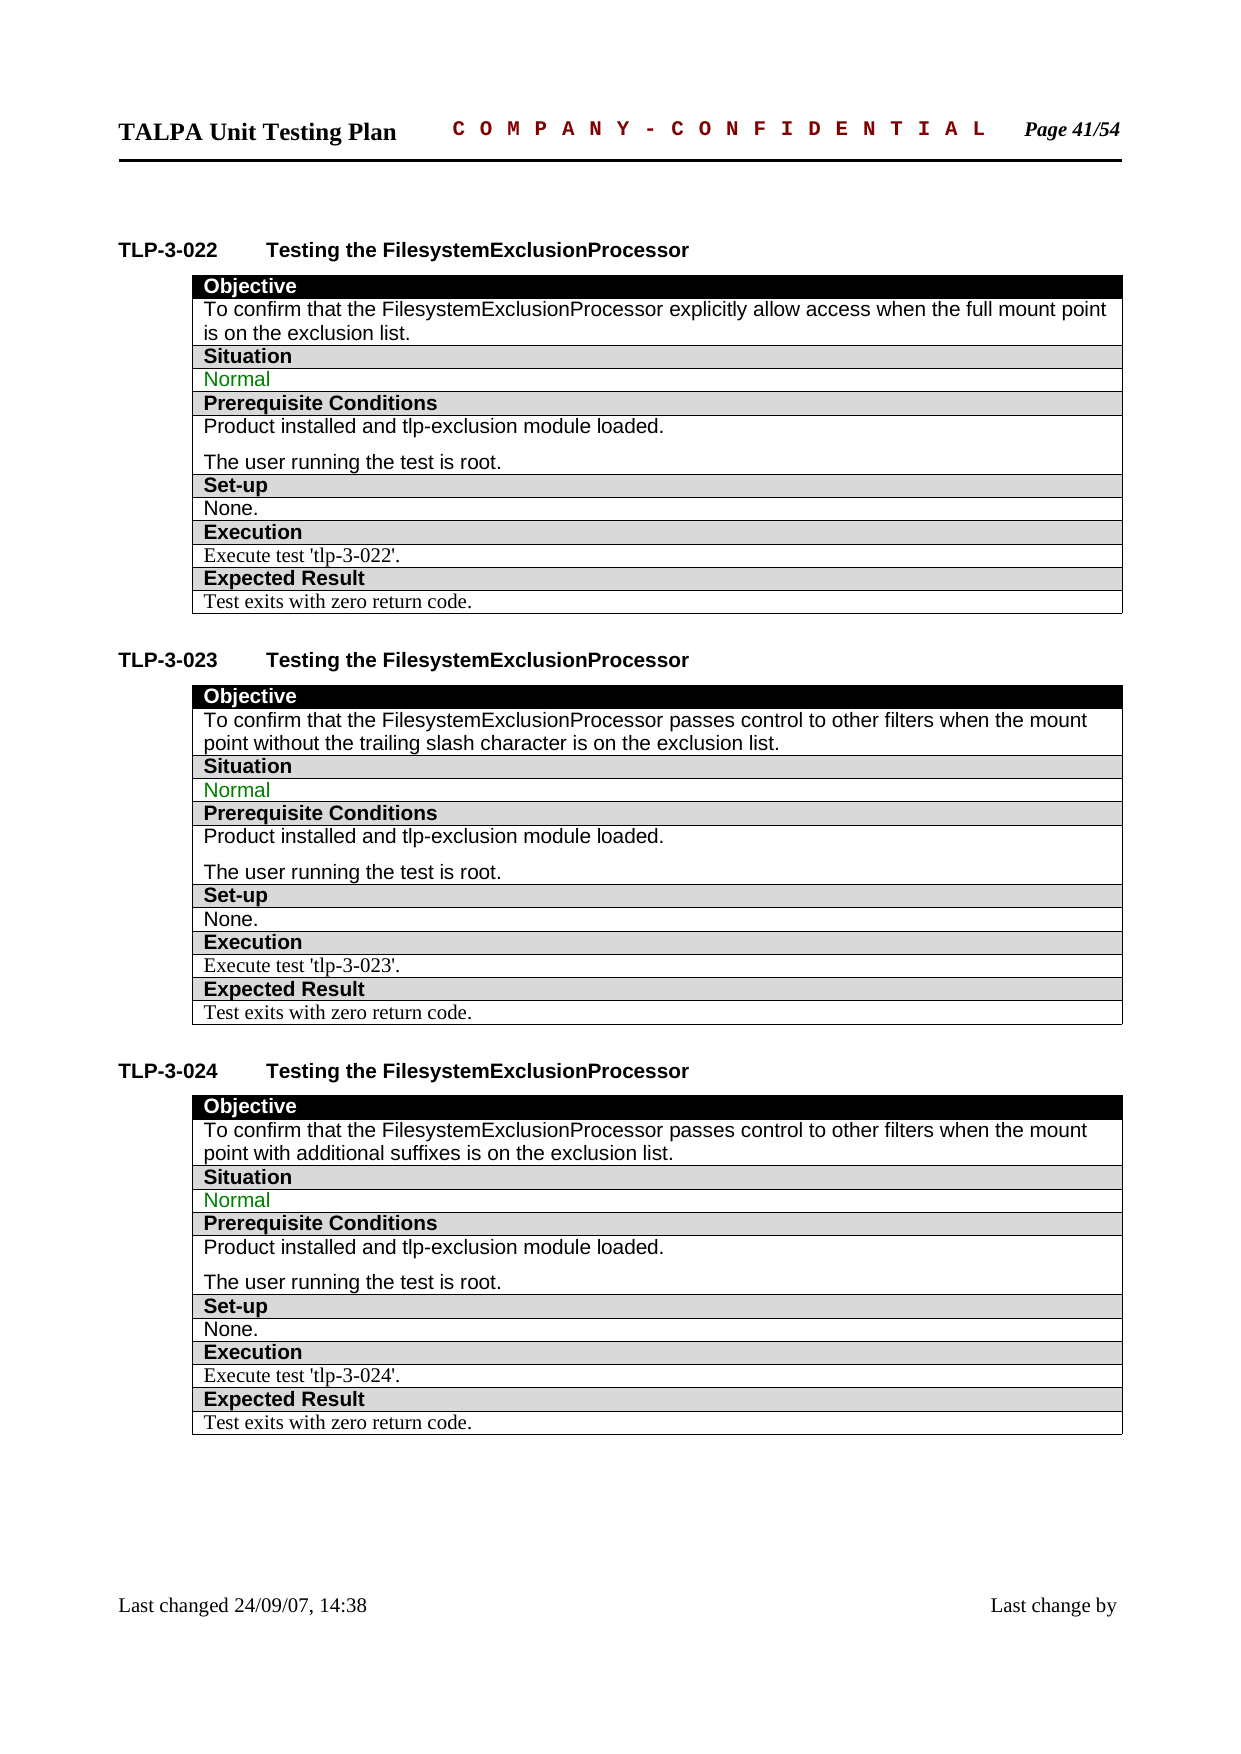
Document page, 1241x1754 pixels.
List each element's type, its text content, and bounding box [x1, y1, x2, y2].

table_cell Set-up [193, 475, 1122, 497]
table_cell To confirm that the FilesystemExclusionProcessor explicitly allow access when the full mount point is on the exclusion list. [193, 299, 1122, 345]
table_header Objective [193, 686, 1122, 708]
table_cell Test exits with zero return code. [193, 591, 1122, 613]
table_header Objective [193, 276, 1122, 298]
table_cell Execute test 'tlp-3-024'. [193, 1365, 1122, 1387]
table_cell Product installed and tlp-exclusion module loaded. The user running the test is root. [193, 1236, 1122, 1294]
table_cell Execution [193, 521, 1122, 544]
table_cell Prerequisite Conditions [193, 1213, 1122, 1235]
table_cell None. [193, 908, 1122, 931]
table_cell Situation [193, 346, 1122, 368]
table_cell To confirm that the FilesystemExclusionProcessor passes control to other filters when the mount point without the trailing slash character is on the exclusion list. [193, 709, 1122, 755]
text TLP-3-023 Testing the FilesystemExclusionProcessor [118, 649, 1122, 672]
text TLP-3-022 Testing the FilesystemExclusionProcessor [118, 239, 1122, 262]
table_cell Execute test 'tlp-3-023'. [193, 955, 1122, 977]
table_cell Expected Result [193, 1388, 1122, 1411]
table_header Objective [193, 1096, 1122, 1119]
table_cell Test exits with zero return code. [193, 1001, 1122, 1024]
table_cell Expected Result [193, 978, 1122, 1000]
table_cell Test exits with zero return code. [193, 1412, 1122, 1434]
table_cell Set-up [193, 1295, 1122, 1318]
table_cell Normal [193, 369, 1122, 391]
table_cell Prerequisite Conditions [193, 392, 1122, 415]
table_cell None. [193, 498, 1122, 520]
table_cell Product installed and tlp-exclusion module loaded. The user running the test is root. [193, 416, 1122, 474]
table_cell Expected Result [193, 568, 1122, 590]
table_cell Product installed and tlp-exclusion module loaded. The user running the test is root. [193, 826, 1122, 884]
table_cell Prerequisite Conditions [193, 802, 1122, 825]
table_cell Execution [193, 932, 1122, 954]
text TLP-3-024 Testing the FilesystemExclusionProcessor [118, 1059, 1122, 1083]
table_cell To confirm that the FilesystemExclusionProcessor passes control to other filters when the mount point with additional suffixes is on the exclusion list. [193, 1120, 1122, 1165]
table_cell Normal [193, 1190, 1122, 1212]
table_cell Situation [193, 756, 1122, 778]
table_cell None. [193, 1319, 1122, 1341]
table_cell Situation [193, 1166, 1122, 1189]
table_cell Execute test 'tlp-3-022'. [193, 545, 1122, 567]
table_cell Normal [193, 779, 1122, 801]
table_cell Execution [193, 1342, 1122, 1364]
table_cell Set-up [193, 885, 1122, 907]
